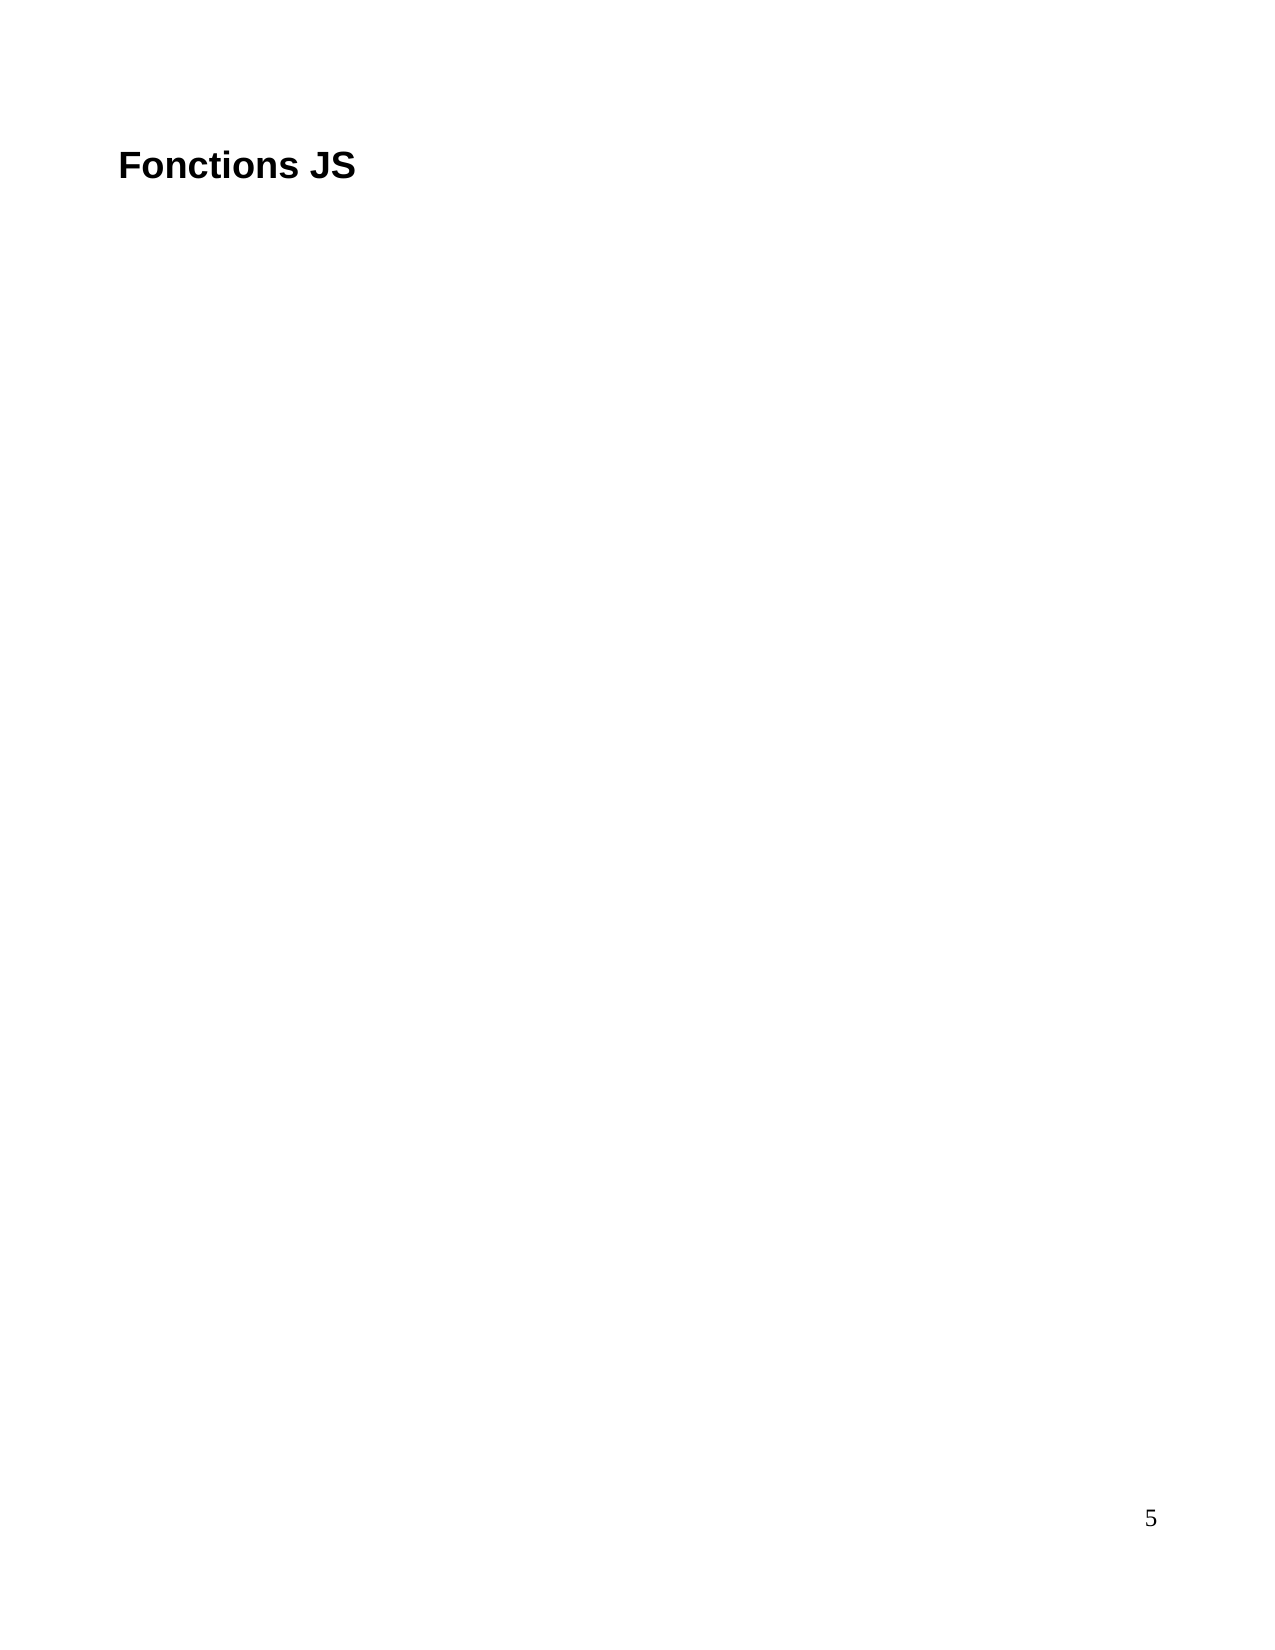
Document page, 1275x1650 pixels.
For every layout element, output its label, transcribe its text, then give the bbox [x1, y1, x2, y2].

subtitle Fonctions JS [118, 143, 1157, 187]
